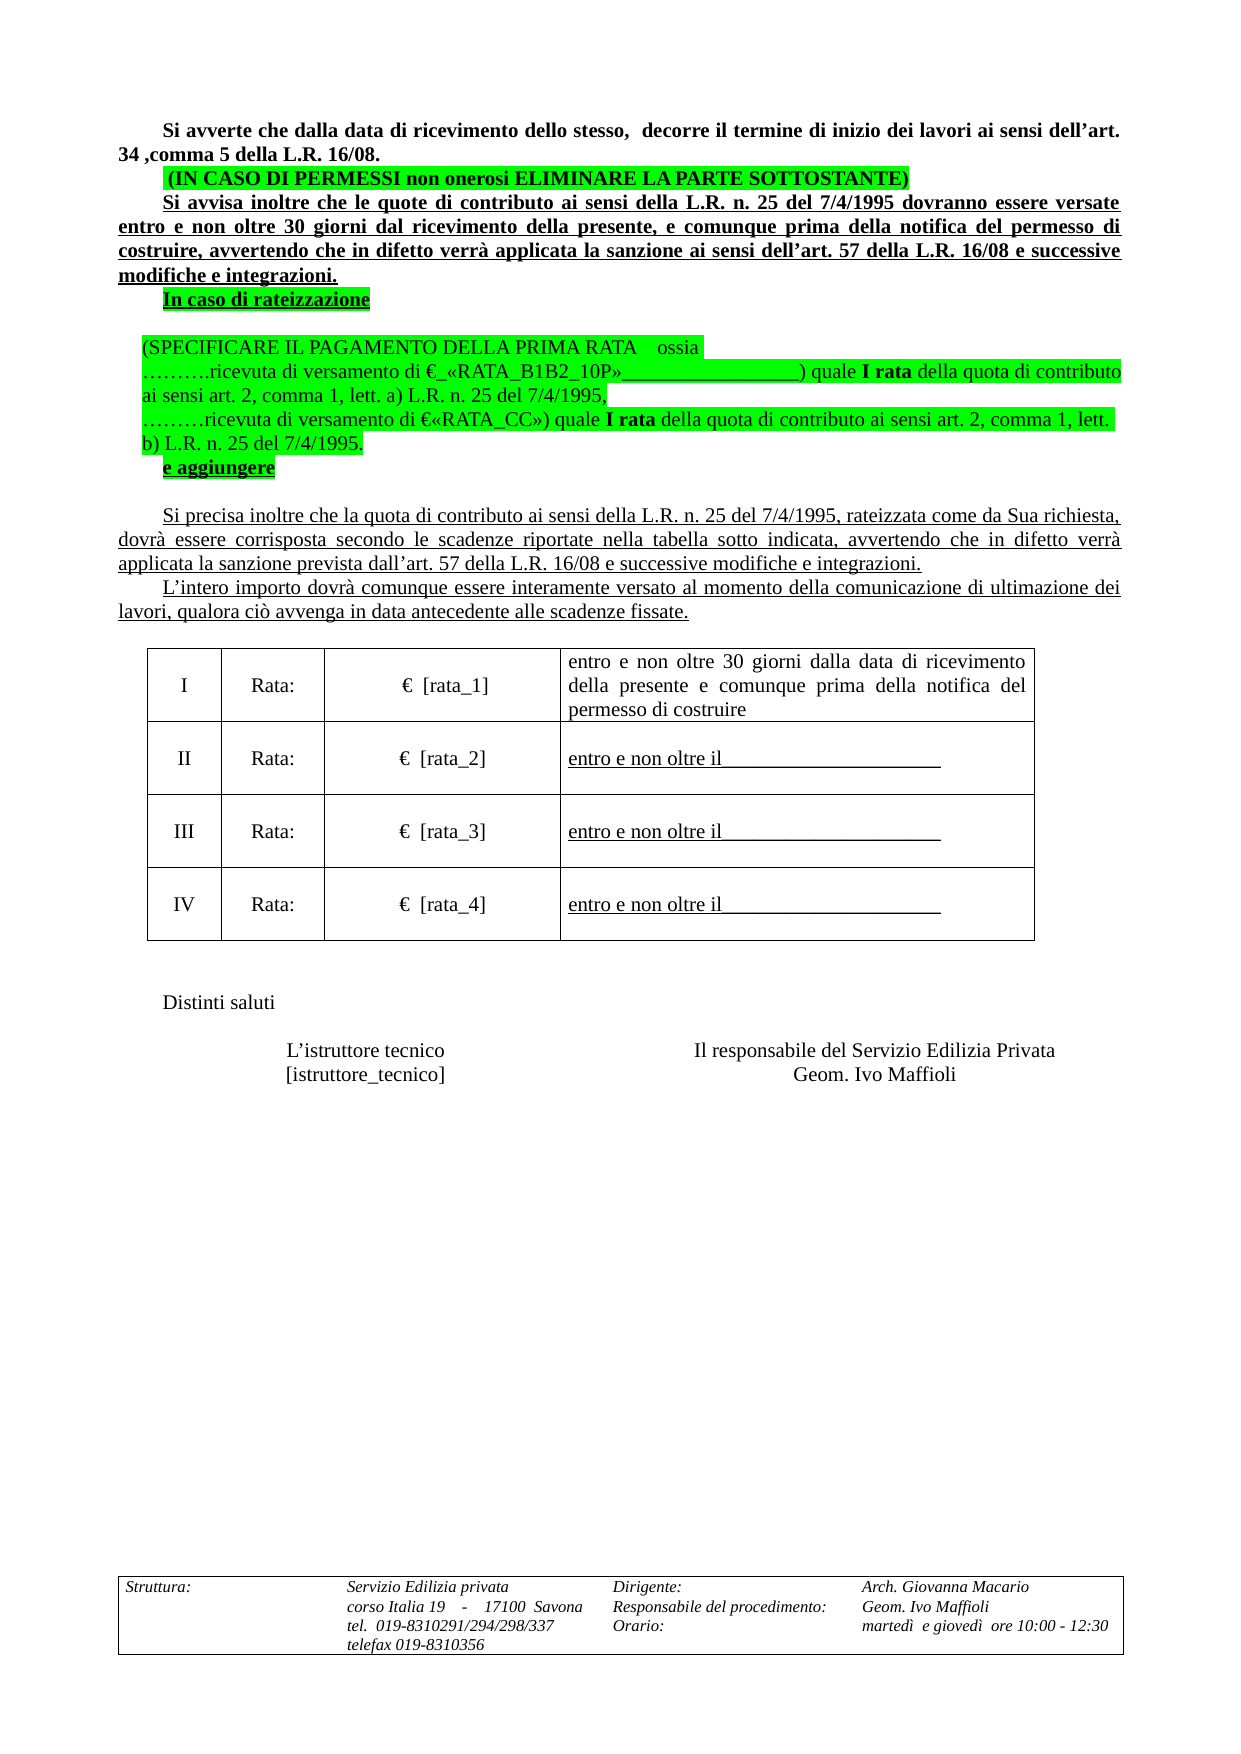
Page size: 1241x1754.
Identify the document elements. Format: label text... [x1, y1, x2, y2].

text Si avvisa inoltre che le quote di contributo ai sensi della L.R. n. 25 del 7/4/1995 dovranno essere versate entro e non oltre 30 giorni dal ricevimento della presente, e comunque prima della notifica del permesso di [118, 190, 1122, 235]
table_cell Rata: [222, 795, 324, 867]
text ……….ricevuta di versamento di €_«RATA_B1B2_10P»_________________) quale I rata della quota di contributo ai sensi art. 2, comma 1, lett. a) L.R. n. 25 del 7/4/1995, [142, 359, 1122, 407]
text (IN CASO DI PERMESSI non onerosi ELIMINARE LA PARTE SOTTOSTANTE) [118, 166, 1122, 190]
text Distinti saluti [118, 989, 1122, 1014]
text Si precisa inoltre che la quota di contributo ai sensi della L.R. n. 25 del 7/4/1995, rateizzata come da Sua richiesta, dovrà essere corrisposta secondo le scadenze riportate nella tabella sotto indicata, avvertendo che in difetto verrà [118, 503, 1122, 548]
table_cell entro e non oltre il_____________________ [561, 868, 1034, 940]
text Si avverte che dalla data di ricevimento dello stesso, decorre il termine di inizio dei lavori ai sensi dell’art. 34 ,comma 5 della L.R. 16/08. [118, 118, 1122, 166]
table_cell € [rata_3] [325, 795, 560, 867]
table_cell IV [148, 868, 221, 940]
text L’intero importo dovrà comunque essere interamente versato al momento della comunicazione di ultimazione dei lavori, qualora ciò avvenga in data antecedente alle scadenze fissate. [118, 575, 1122, 623]
table_cell III [148, 795, 221, 867]
table_cell Rata: [222, 868, 324, 940]
text ………ricevuta di versamento di €«RATA_CC») quale I rata della quota di contributo ai sensi art. 2, comma 1, lett. b) L.R. n. 25 del 7/4/1995. [142, 407, 1122, 455]
text applicata la sanzione prevista dall’art. 57 della L.R. 16/08 e successive modifiche e integrazioni. [118, 549, 1122, 575]
table_cell € [rata_4] [325, 868, 560, 940]
table_cell € [rata_2] [325, 722, 560, 794]
table_cell entro e non oltre il_____________________ [561, 795, 1034, 867]
table_header entro e non oltre 30 giorni dalla data di ricevimento della presente e comunque prima della notifica del permesso di costruire [561, 649, 1034, 721]
table_cell entro e non oltre il_____________________ [561, 722, 1034, 794]
text e aggiungere [118, 455, 1122, 479]
text In caso di rateizzazione [118, 287, 1122, 311]
text (SPECIFICARE IL PAGAMENTO DELLA PRIMA RATA ossia [142, 335, 1122, 359]
text modifiche e integrazioni. [118, 260, 1122, 287]
table_cell Rata: [222, 722, 324, 794]
table_header Il responsabile del Servizio Edilizia Privata Geom. Ivo Maffioli [620, 1038, 1129, 1110]
table_header € [rata_1] [325, 649, 560, 721]
table_header Rata: [222, 649, 324, 721]
table_header L’istruttore tecnico [istruttore_tecnico] [111, 1038, 620, 1110]
table_cell II [148, 722, 221, 794]
text costruire, avvertendo che in difetto verrà applicata la sanzione ai sensi dell’art. 57 della L.R. 16/08 e successive [118, 236, 1122, 259]
table_header I [148, 649, 221, 721]
